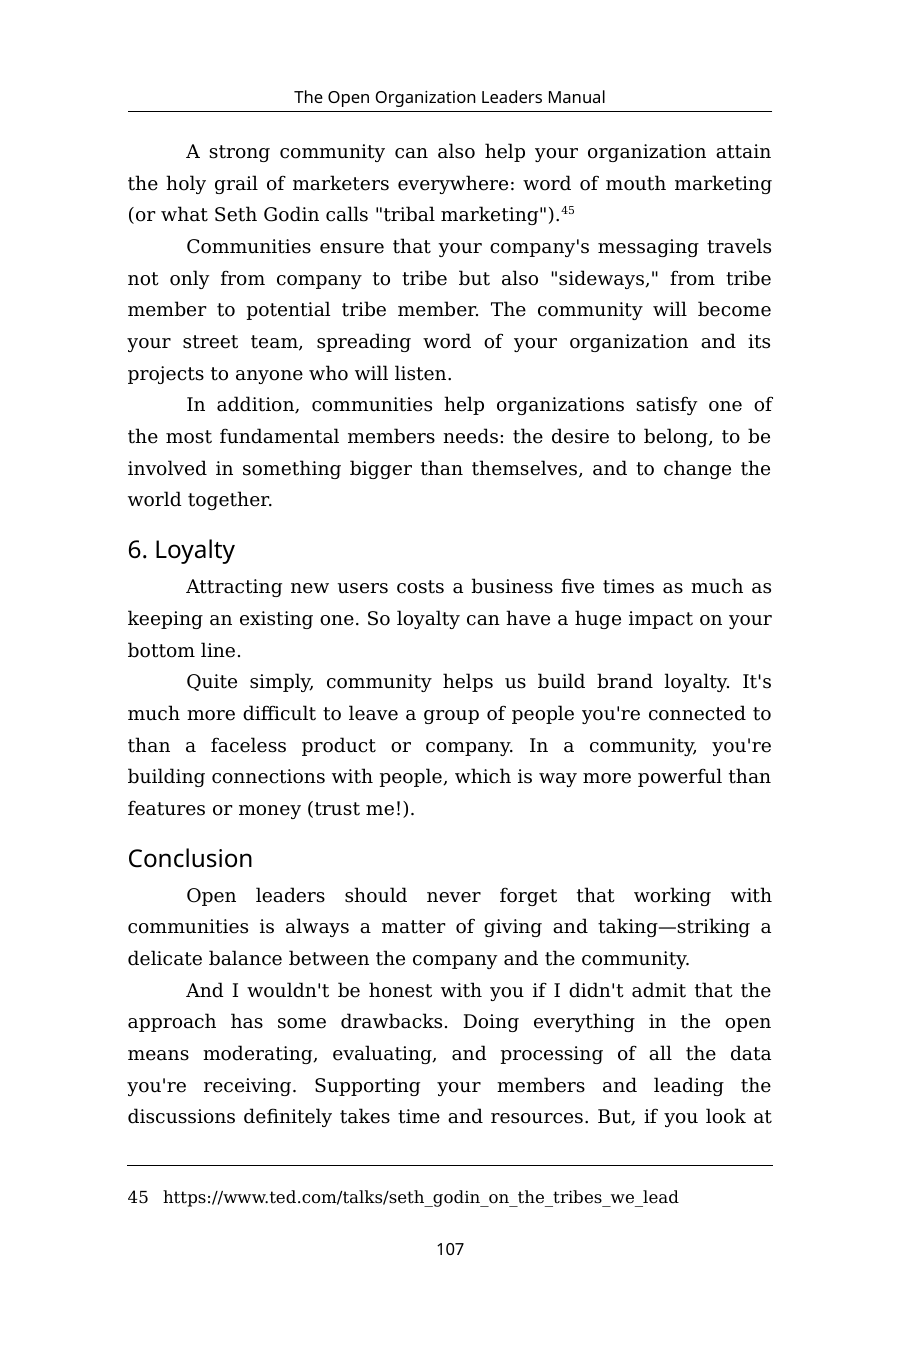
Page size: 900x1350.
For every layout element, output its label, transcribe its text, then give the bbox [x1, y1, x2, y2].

text https://www.ted.com/talks/seth_godin_on_the_tribes_we_lead [127, 1188, 772, 1207]
text In addition, communities help organizations satisfy one of the most fundamental members needs: the desire to belong, to be involved in something bigger than themselves, and to change the world together. [127, 394, 772, 511]
text And I wouldn't be honest with you if I didn't admit that the approach has some drawbacks. Doing everything in the open means moderating, evaluating, and processing of all the data you're receiving. Supporting your members and leading the discussions definitely takes time and resources. But, if you look at [127, 980, 772, 1128]
text Communities ensure that your company's messaging travels not only from company to tribe but also "sideways," from tribe member to potential tribe member. The community will become your street team, spreading word of your organization and its projects to anyone who will listen. [127, 236, 772, 384]
subtitle 6. Loyalty [127, 536, 772, 564]
subtitle Conclusion [127, 844, 772, 873]
text Attracting new users costs a business five times as much as keeping an existing one. So loyalty can have a huge impact on your bottom line. [127, 576, 772, 661]
text A strong community can also help your organization attain the holy grail of marketers everywhere: word of mouth marketing (or what Seth Godin calls "tribal marketing"). [127, 141, 772, 226]
text Quite simply, community helps us build brand loyalty. It's much more difficult to leave a group of people you're connected to than a faceless product or company. In a community, you're building connections with people, which is way more powerful than features or money (trust me!). [127, 671, 772, 820]
text Open leaders should never forget that working with communities is always a matter of giving and taking—striking a delicate balance between the company and the community. [127, 885, 772, 970]
